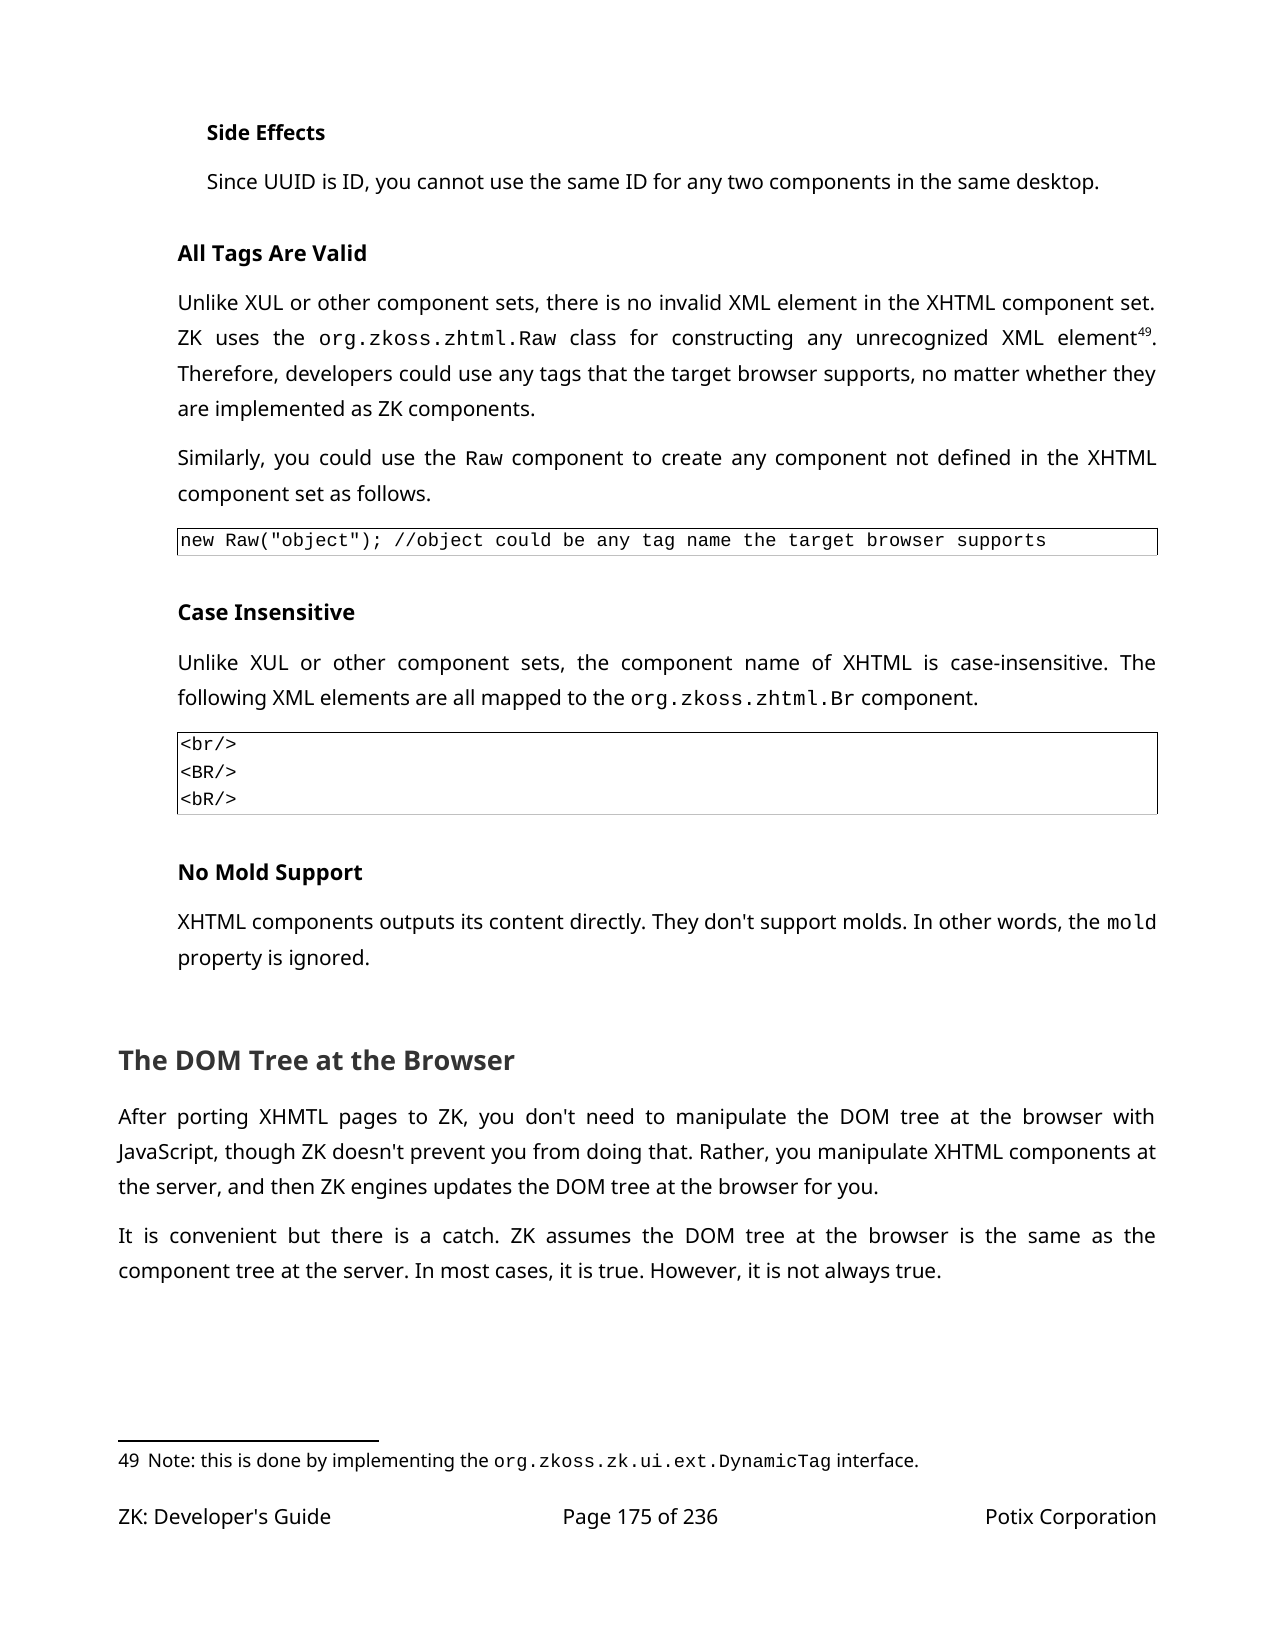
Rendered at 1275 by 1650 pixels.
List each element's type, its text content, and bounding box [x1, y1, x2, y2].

subtitle No Mold Support [177, 856, 1157, 886]
subtitle The DOM Tree at the Browser [118, 1042, 1157, 1078]
text After porting XHMTL pages to ZK, you don't need to manipulate the DOM tree at the browser with JavaScript, though ZK doesn't prevent you from doing that. Rather, you manipulate XHTML components at the server, and then ZK engines updates the DOM tree at the browser for you. [118, 1102, 1157, 1201]
text <BR/> [178, 759, 1157, 784]
text Similarly, you could use the Raw component to create any component not defined in the XHTML component set as follows. [177, 443, 1157, 507]
text Unlike XUL or other component sets, the component name of XHTML is case-insensitive. The following XML elements are all mapped to the org.zkoss.zhtml.Br component. [177, 648, 1157, 712]
text Note: this is done by implementing the org.zkoss.zk.ui.ext.DynamicTag interface. [118, 1447, 1157, 1473]
subtitle Case Insensitive [177, 597, 1157, 627]
subtitle All Tags Are Valid [177, 238, 1157, 268]
text XHTML components outputs its content directly. They don't support molds. In other words, the mold property is ignored. [177, 907, 1157, 971]
text Unlike XUL or other component sets, there is no invalid XML element in the XHTML component set. ZK uses the org.zkoss.zhtml.Raw class for constructing any unrecognized XML element. Therefore, developers could use any tags that the target browser supports, no matter whether they are implemented as ZK components. [177, 288, 1157, 422]
text <bR/> [178, 787, 1157, 814]
text Since UUID is ID, you cannot use the same ID for any two components in the same desktop. [207, 167, 1157, 195]
subtitle Side Effects [207, 118, 1157, 146]
text It is convenient but there is a catch. ZK assumes the DOM tree at the browser is the same as the component tree at the server. In most cases, it is true. However, it is not always true. [118, 1221, 1157, 1285]
text new Raw("object"); //object could be any tag name the target browser supports [178, 529, 1157, 555]
text <br/> [178, 733, 1157, 757]
